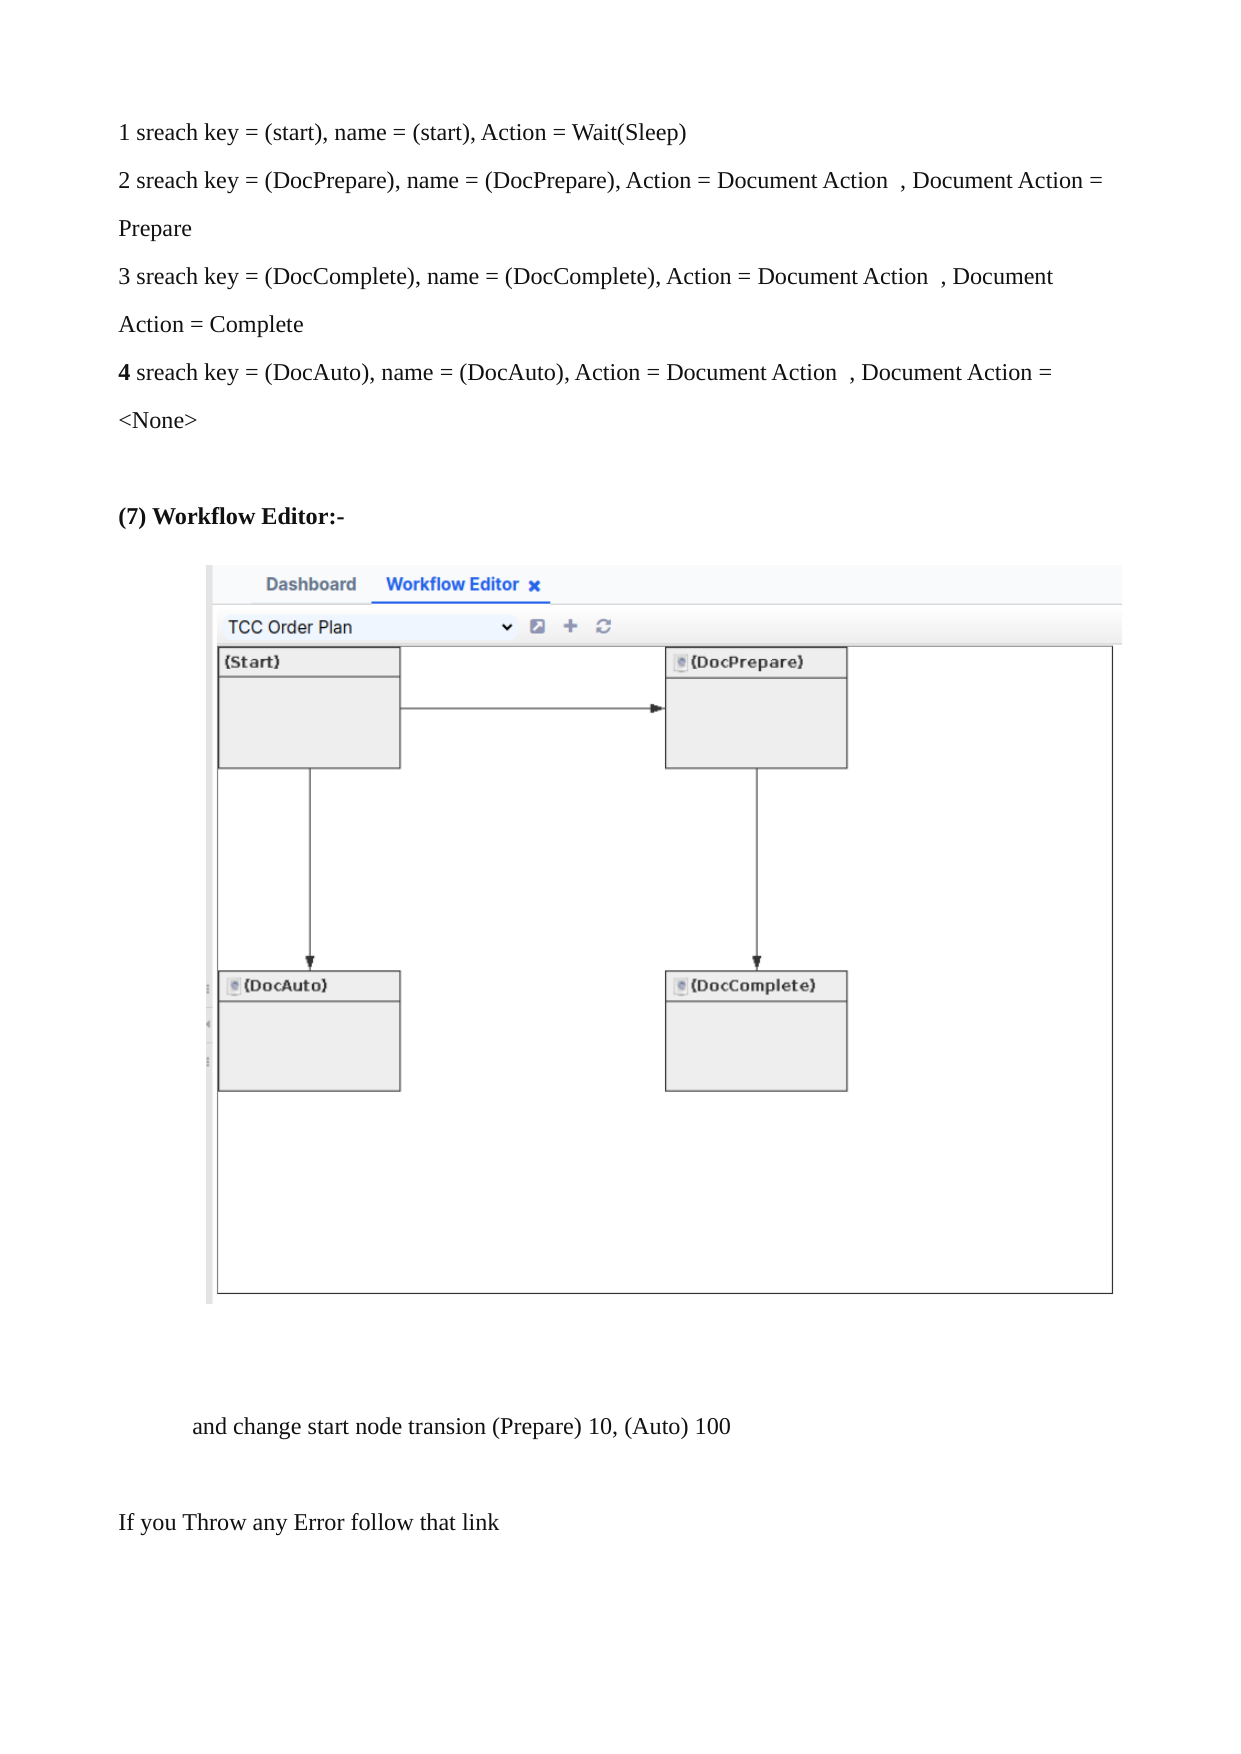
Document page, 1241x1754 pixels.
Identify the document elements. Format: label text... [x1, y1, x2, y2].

text 3 sreach key = (DocComplete), name = (DocComplete), Action = Document Action , Document Action = Complete 4 sreach key = (DocAuto), name = (DocAuto), Action = Document Action , Document Action = <None> [118, 262, 1122, 453]
text 2 sreach key = (DocPrepare), name = (DocPrepare), Action = Document Action , Document Action = Prepare [118, 166, 1122, 262]
picture [206, 565, 1123, 1304]
text and change start node transion (Prepare) 10, (Auto) 100 [118, 1304, 1122, 1460]
text 1 sreach key = (start), name = (start), Action = Wait(Sleep) [118, 118, 1122, 166]
text (7) Workflow Editor:- [118, 501, 1122, 549]
text If you Throw any Error follow that link [118, 1508, 1122, 1556]
